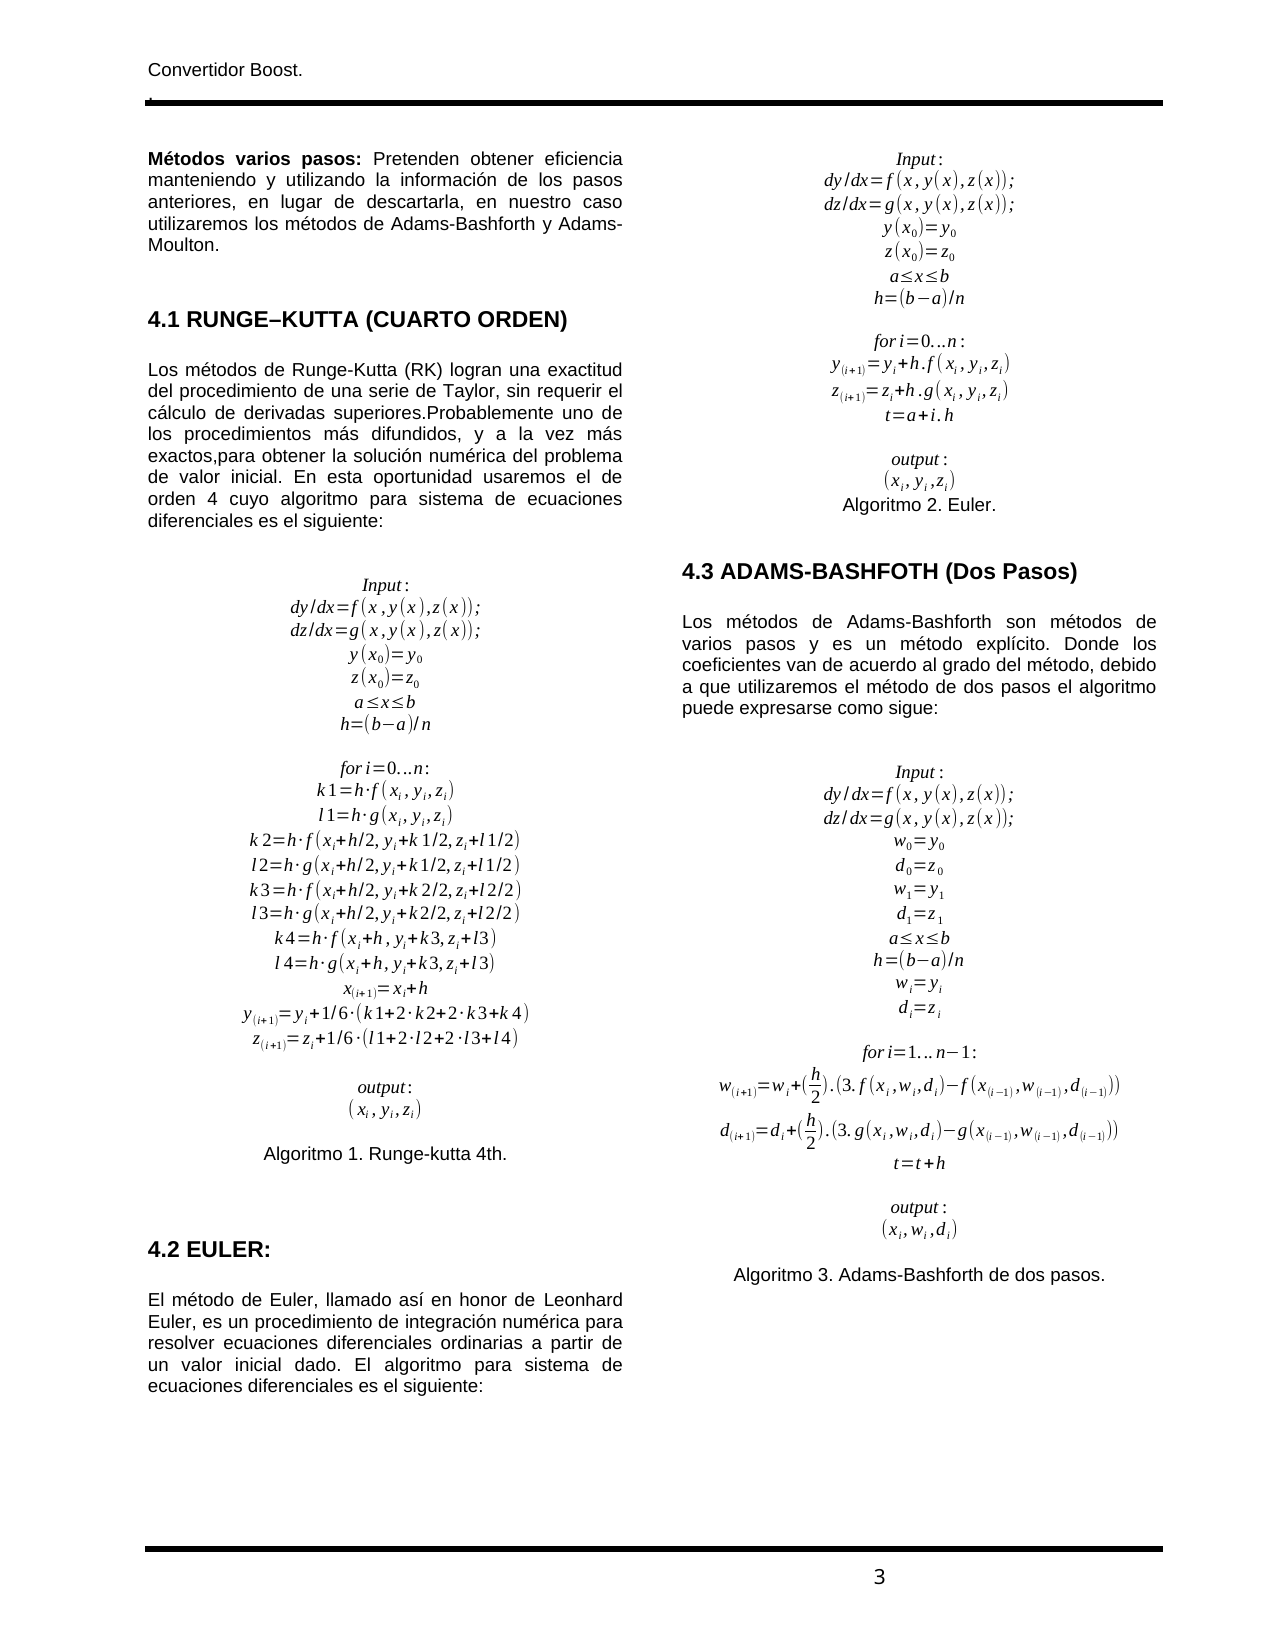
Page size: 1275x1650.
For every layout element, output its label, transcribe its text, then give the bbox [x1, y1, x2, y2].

text Los métodos de Runge-Kutta (RK) logran una exactitud del procedimiento de una serie de Taylor, sin requerir el cálculo de derivadas superiores.Probablemente uno de los procedimientos más difundidos, y a la vez más exactos,para obtener la solución numérica del problema de valor inicial. En esta oportunidad usaremos el de orden 4 cuyo algoritmo para sistema de ecuaciones diferenciales es el siguiente: [148, 358, 623, 531]
text Algoritmo 1. Runge-kutta 4th. [148, 1143, 623, 1164]
text Algoritmo 2. Euler. [682, 493, 1157, 515]
text Métodos varios pasos: Pretenden obtener eficiencia manteniendo y utilizando la información de los pasos anteriores, en lugar de descartarla, en nuestro caso utilizaremos los métodos de Adams-Bashforth y Adams-Moulton. [148, 148, 623, 256]
text El método de Euler, llamado así en honor de Leonhard Euler, es un procedimiento de integración numérica para resolver ecuaciones diferenciales ordinarias a partir de un valor inicial dado. El algoritmo para sistema de ecuaciones diferenciales es el siguiente: [148, 1289, 623, 1397]
subtitle RUNGE–KUTTA (CUARTO ORDEN) [148, 306, 623, 332]
text Algoritmo 3. Adams-Bashforth de dos pasos. [682, 1264, 1157, 1285]
subtitle ADAMS-BASHFOTH (Dos Pasos) [682, 558, 1157, 584]
text Los métodos de Adams-Bashforth son métodos de varios pasos y es un método explícito. Donde los coeficientes van de acuerdo al grado del método, debido a que utilizaremos el método de dos pasos el algoritmo puede expresarse como sigue: [682, 611, 1157, 718]
subtitle EULER: [148, 1236, 623, 1262]
